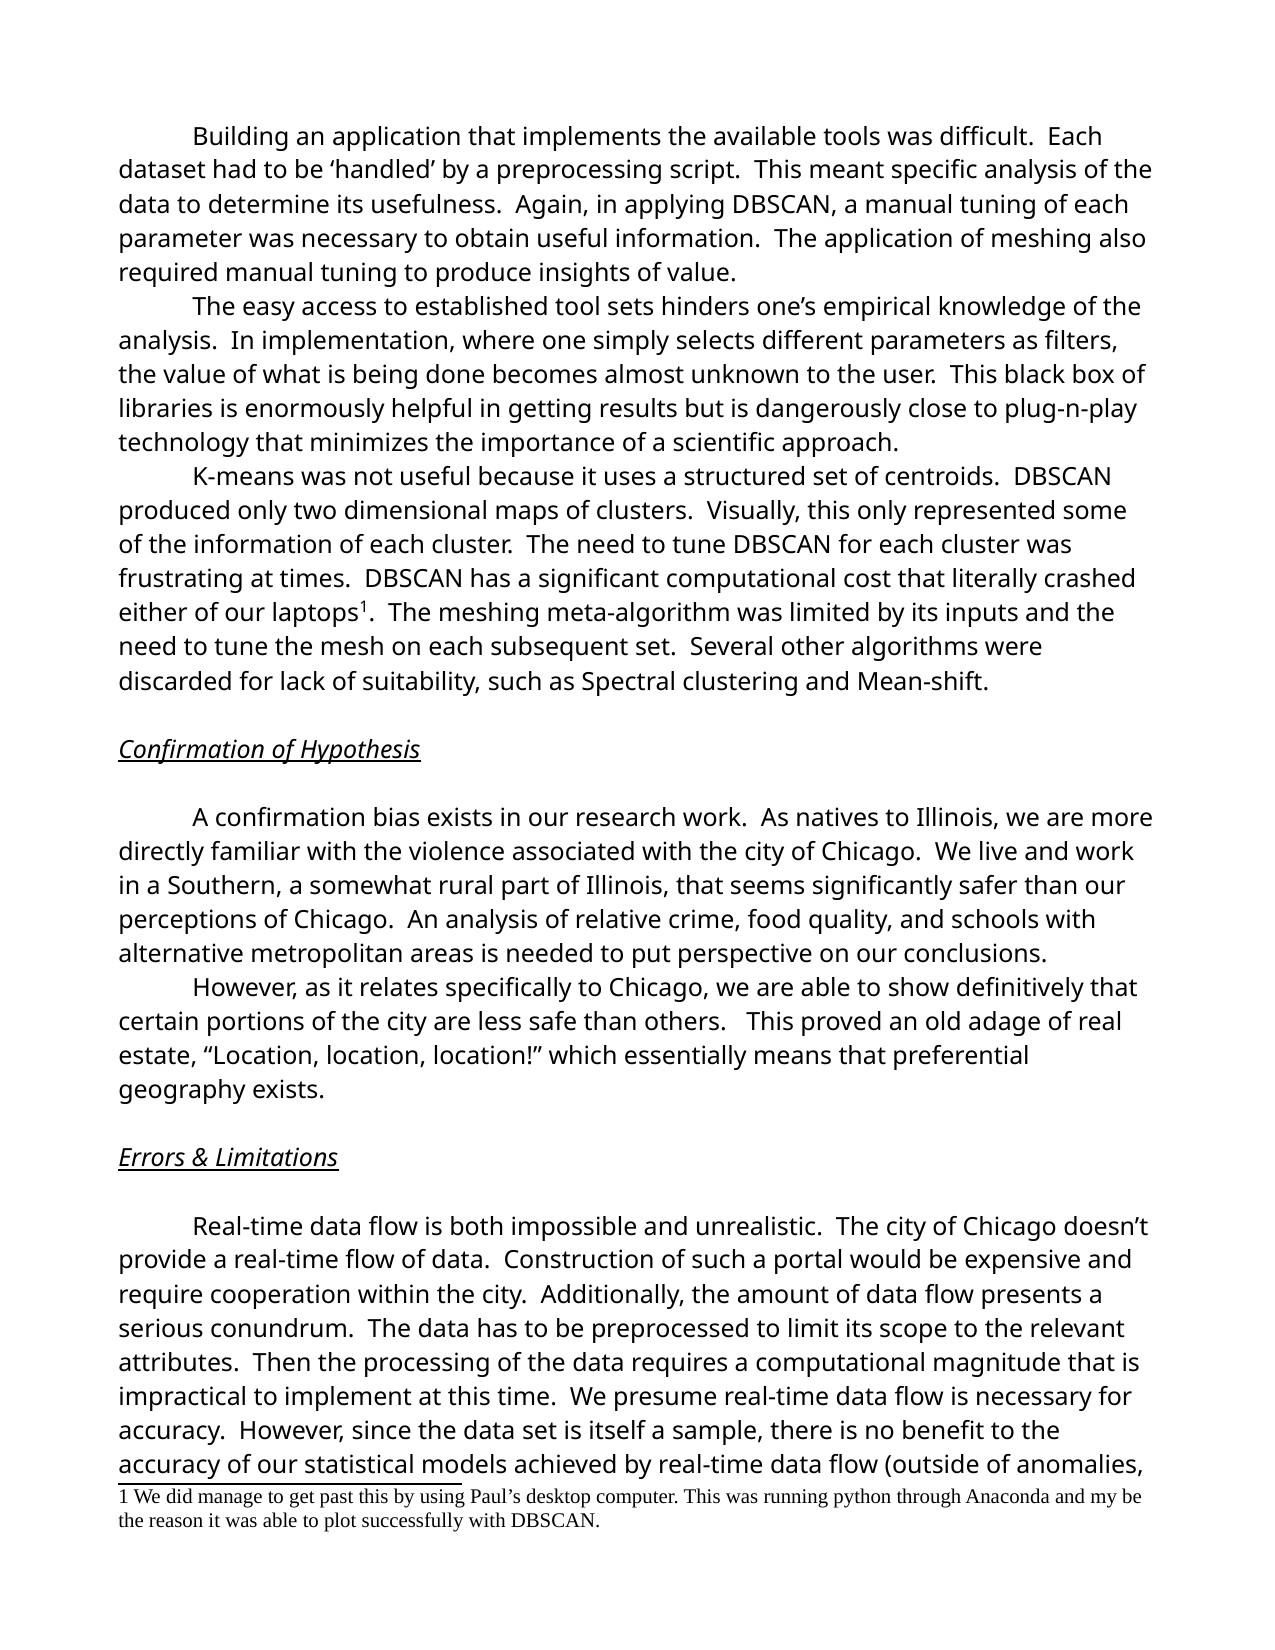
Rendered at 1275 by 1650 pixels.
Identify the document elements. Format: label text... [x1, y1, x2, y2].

text We did manage to get past this by using Paul’s desktop computer. This was running python through Anaconda and my be the reason it was able to plot successfully with DBSCAN. [118, 1484, 1157, 1532]
text A confirmation bias exists in our research work. As natives to Illinois, we are more directly familiar with the violence associated with the city of Chicago. We live and work in a Southern, a somewhat rural part of Illinois, that seems significantly safer than our perceptions of Chicago. An analysis of relative crime, food quality, and schools with alternative metropolitan areas is needed to put perspective on our conclusions. [118, 799, 1157, 970]
text Confirmation of Hypothesis [118, 731, 1157, 765]
text However, as it relates specifically to Chicago, we are able to show definitively that certain portions of the city are less safe than others. This proved an old adage of real estate, “Location, location, location!” which essentially means that preferential geography exists. [118, 970, 1157, 1106]
text Errors & Limitations [118, 1140, 1157, 1174]
text Building an application that implements the available tools was difficult. Each dataset had to be ‘handled’ by a preprocessing script. This meant specific analysis of the data to determine its usefulness. Again, in applying DBSCAN, a manual tuning of each parameter was necessary to obtain useful information. The application of meshing also required manual tuning to produce insights of value. [118, 118, 1157, 288]
text K-means was not useful because it uses a structured set of centroids. DBSCAN produced only two dimensional maps of clusters. Visually, this only represented some of the information of each cluster. The need to tune DBSCAN for each cluster was frustrating at times. DBSCAN has a significant computational cost that literally crashed either of our laptops. The meshing meta-algorithm was limited by its inputs and the need to tune the mesh on each subsequent set. Several other algorithms were discarded for lack of suitability, such as Spectral clustering and Mean-shift. [118, 459, 1157, 697]
text Real-time data flow is both impossible and unrealistic. The city of Chicago doesn’t provide a real-time flow of data. Construction of such a portal would be expensive and require cooperation within the city. Additionally, the amount of data flow presents a serious conundrum. The data has to be preprocessed to limit its scope to the relevant attributes. Then the processing of the data requires a computational magnitude that is impractical to implement at this time. We presume real-time data flow is necessary for accuracy. However, since the data set is itself a sample, there is no benefit to the accuracy of our statistical models achieved by real-time data flow (outside of anomalies, [118, 1208, 1157, 1481]
text The easy access to established tool sets hinders one’s empirical knowledge of the analysis. In implementation, where one simply selects different parameters as filters, the value of what is being done becomes almost unknown to the user. This black box of libraries is enormously helpful in getting results but is dangerously close to plug-n-play technology that minimizes the importance of a scientific approach. [118, 288, 1157, 459]
